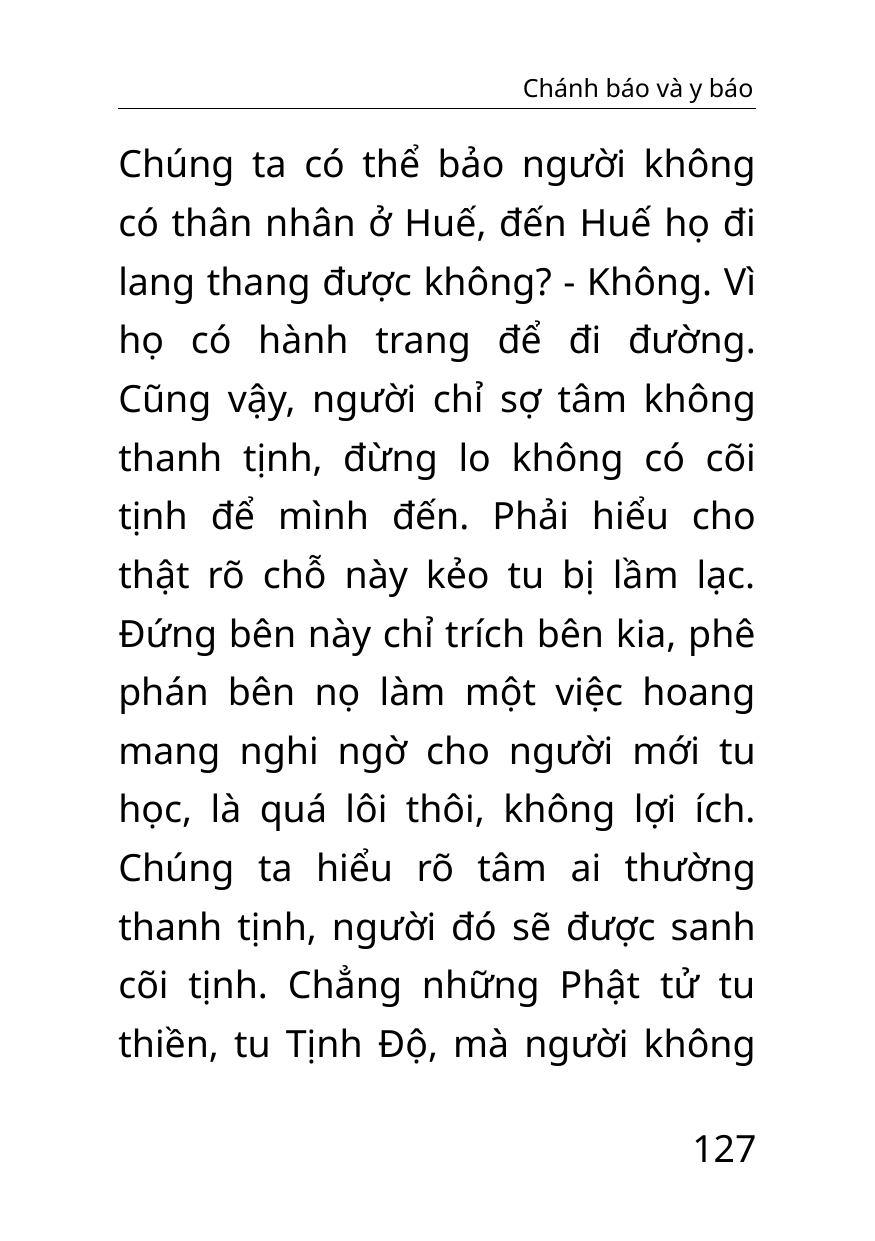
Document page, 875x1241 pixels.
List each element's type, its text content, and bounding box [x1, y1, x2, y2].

text Chúng ta có thể bảo người không có thân nhân ở Huế, đến Huế họ đi lang thang được không? - Không. Vì họ có hành trang để đi đường. Cũng vậy, người chỉ sợ tâm không thanh tịnh, đừng lo không có cõi tịnh để mình đến. Phải hiểu cho thật rõ chỗ này kẻo tu bị lầm lạc. Đứng bên này chỉ trích bên kia, phê phán bên nọ làm một việc hoang mang nghi ngờ cho người mới tu học, là quá lôi thôi, không lợi ích. Chúng ta hiểu rõ tâm ai thường thanh tịnh, người đó sẽ được sanh cõi tịnh. Chẳng những Phật tử tu thiền, tu Tịnh Độ, mà người không [118, 138, 756, 1068]
